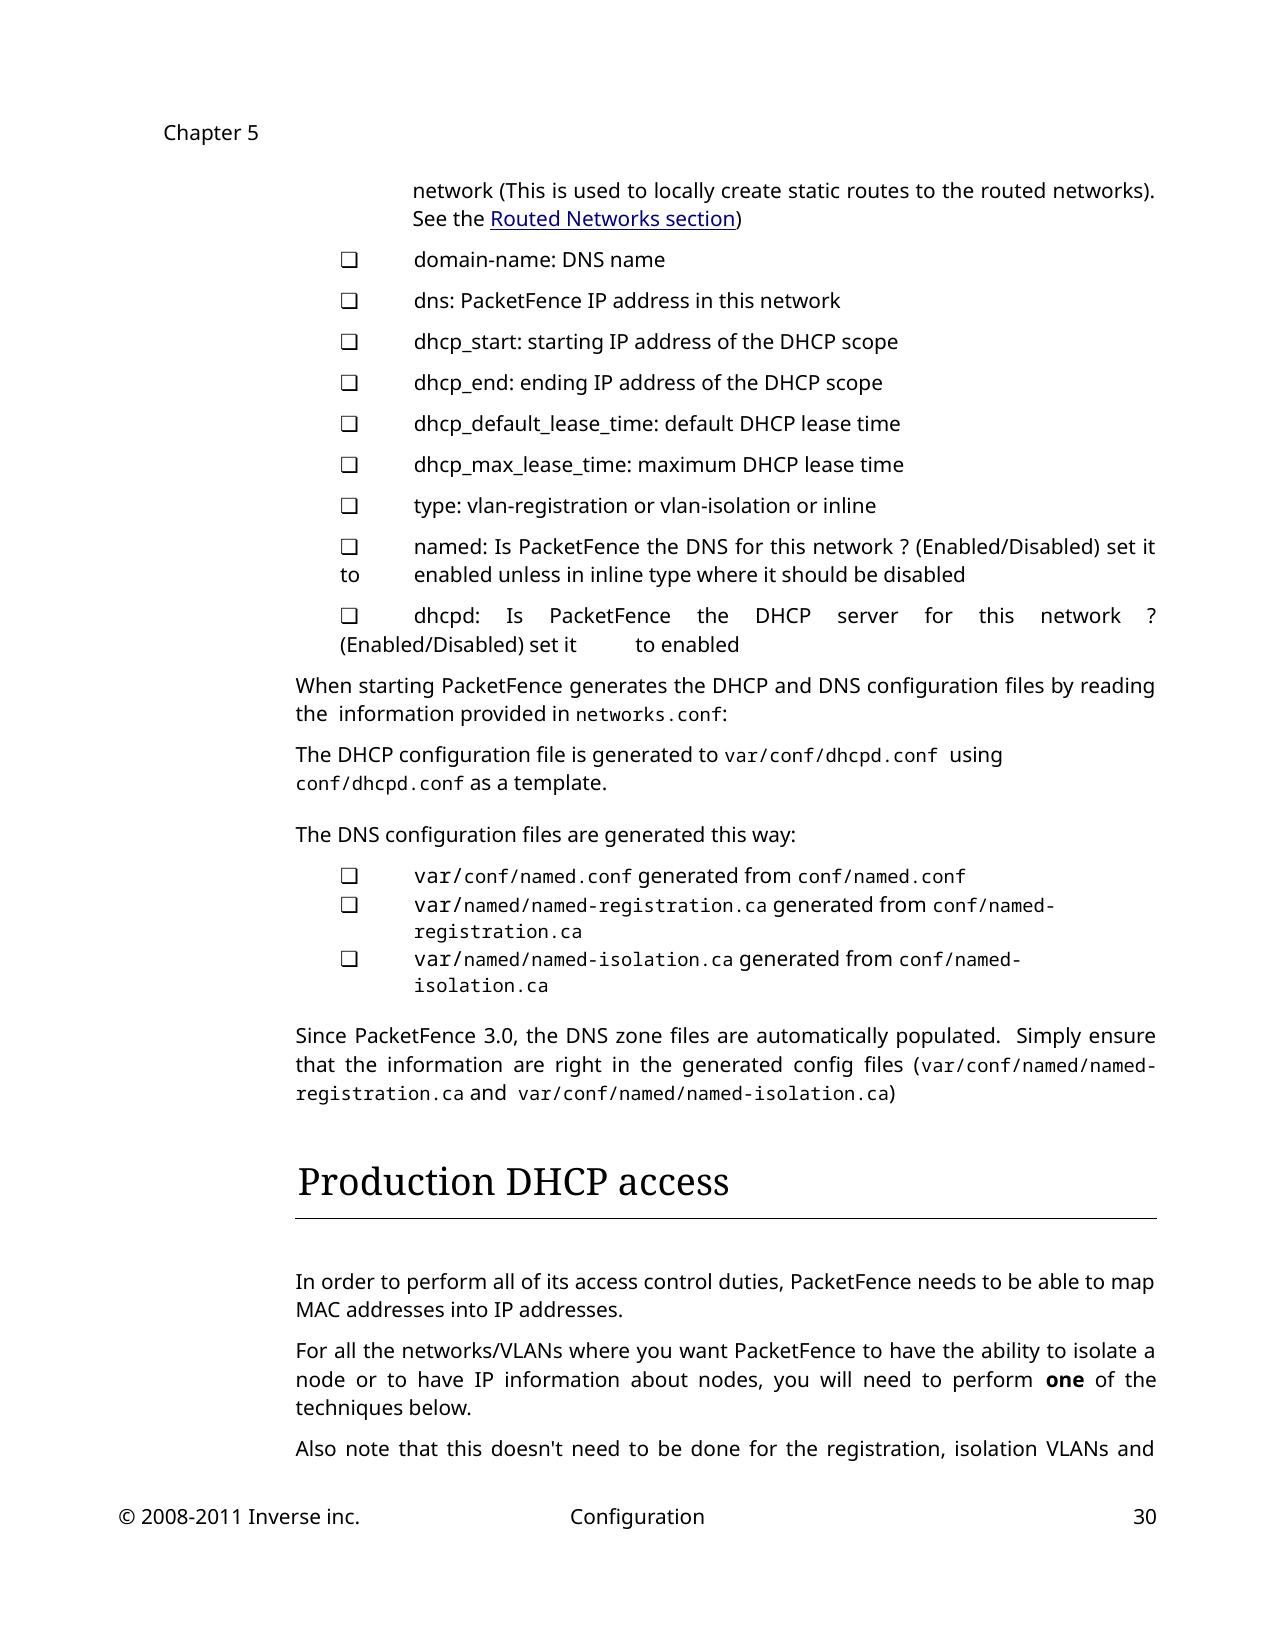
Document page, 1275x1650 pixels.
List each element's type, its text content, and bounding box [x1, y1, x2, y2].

text The DHCP configuration file is generated to var/conf/dhcpd.conf using conf/dhcpd.conf as a template. [295, 740, 1157, 797]
text When starting PacketFence generates the DHCP and DNS configuration files by reading the information provided in networks.conf: [295, 671, 1157, 728]
text ❏ var/conf/named.conf generated from conf/named.conf ❏ var/named/named-registration.ca generated from conf/named- registration.ca ❏ var/named/named-isolation.ca generated from conf/named- isolation.ca [340, 862, 1157, 998]
text Since PacketFence 3.0, the DNS zone files are automatically populated. Simply ensure that the information are right in the generated config files (var/conf/named/named-registration.ca and var/conf/named/named-isolation.ca) [295, 1022, 1157, 1107]
text ❏ dhcp_start: starting IP address of the DHCP scope [340, 327, 1157, 356]
text ❏ dns: PacketFence IP address in this network [340, 286, 1157, 315]
subtitle Production DHCP access [295, 1155, 1157, 1218]
text In order to perform all of its access control duties, PacketFence needs to be able to map MAC addresses into IP addresses. [295, 1267, 1157, 1324]
text ❏ type: vlan-registration or vlan-isolation or inline [340, 491, 1157, 519]
list ❏ named: Is PacketFence the DNS for this network ? (Enabled/Disabled) set it to enabled unless in inline type where it should be disabled [338, 532, 1157, 589]
list ❏ dhcpd: Is PacketFence the DHCP server for this network ? (Enabled/Disabled) set it to enabled [338, 601, 1157, 658]
text ❏ dhcp_max_lease_time: maximum DHCP lease time [340, 450, 1157, 478]
text ❏ dhcp_default_lease_time: default DHCP lease time [340, 409, 1157, 438]
text The DNS configuration files are generated this way: [295, 821, 1157, 849]
text ❏ dhcp_end: ending IP address of the DHCP scope [340, 368, 1157, 397]
text ❏ domain-name: DNS name [340, 245, 1157, 274]
text Also note that this doesn't need to be done for the registration, isolation VLANs and [295, 1434, 1157, 1463]
text network (This is used to locally create static routes to the routed networks). See the Routed Networks section) [341, 176, 1157, 233]
text For all the networks/VLANs where you want PacketFence to have the ability to isolate a node or to have IP information about nodes, you will need to perform one of the techniques below. [295, 1336, 1157, 1422]
